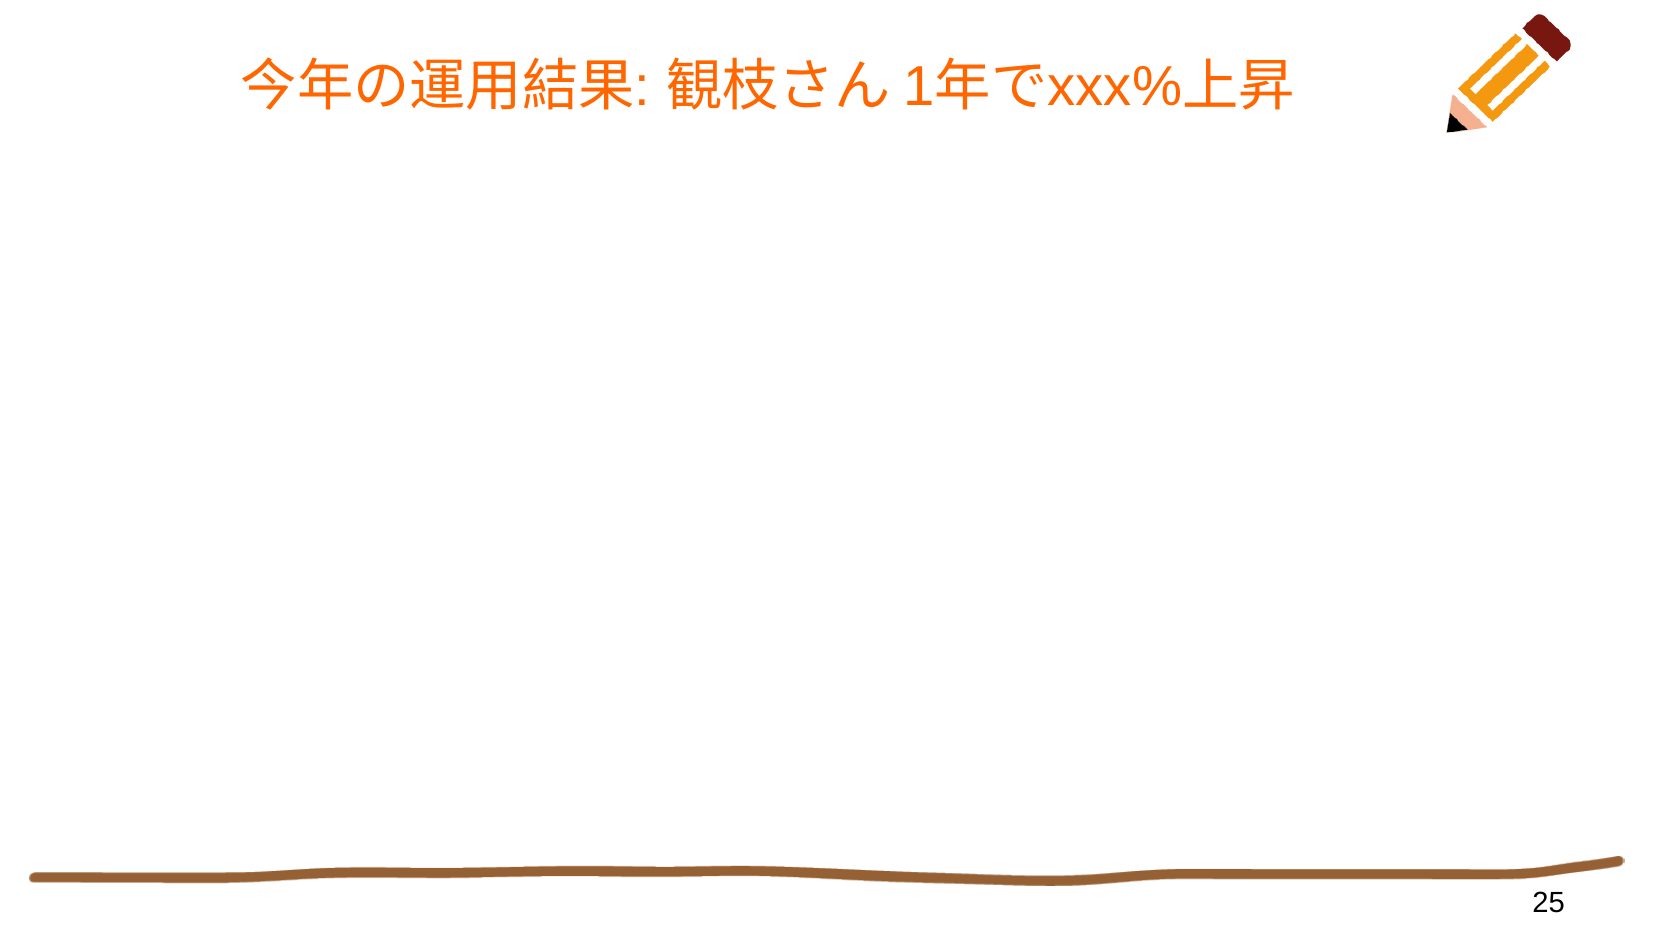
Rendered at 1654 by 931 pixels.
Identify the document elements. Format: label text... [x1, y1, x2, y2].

picture [1446, 14, 1571, 133]
picture [29, 856, 1625, 886]
title 今年の運用結果: 観枝さん 1年でxxx%上昇 [88, 29, 1447, 133]
